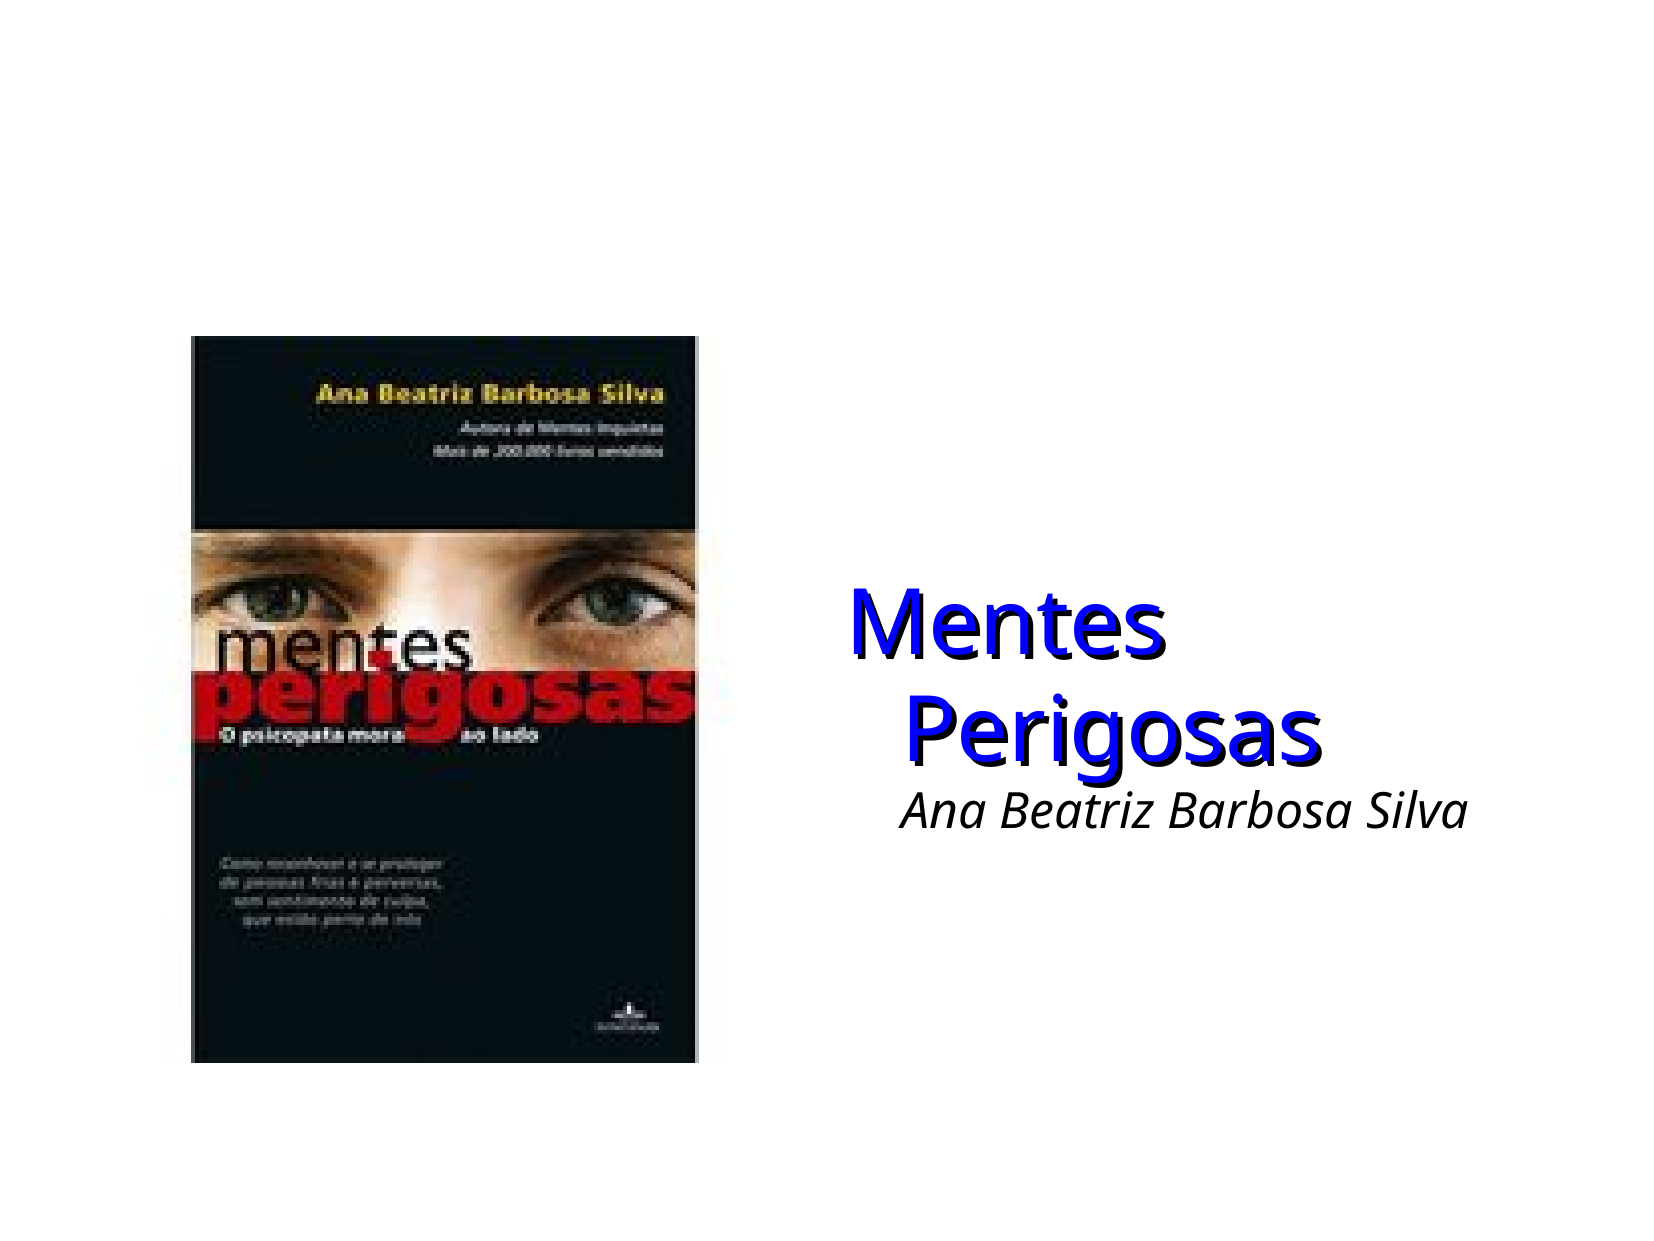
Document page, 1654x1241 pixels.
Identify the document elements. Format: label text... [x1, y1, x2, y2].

picture [82, 336, 809, 1063]
list Mentes Perigosas Ana Beatriz Barbosa Silva [845, 290, 1572, 1094]
